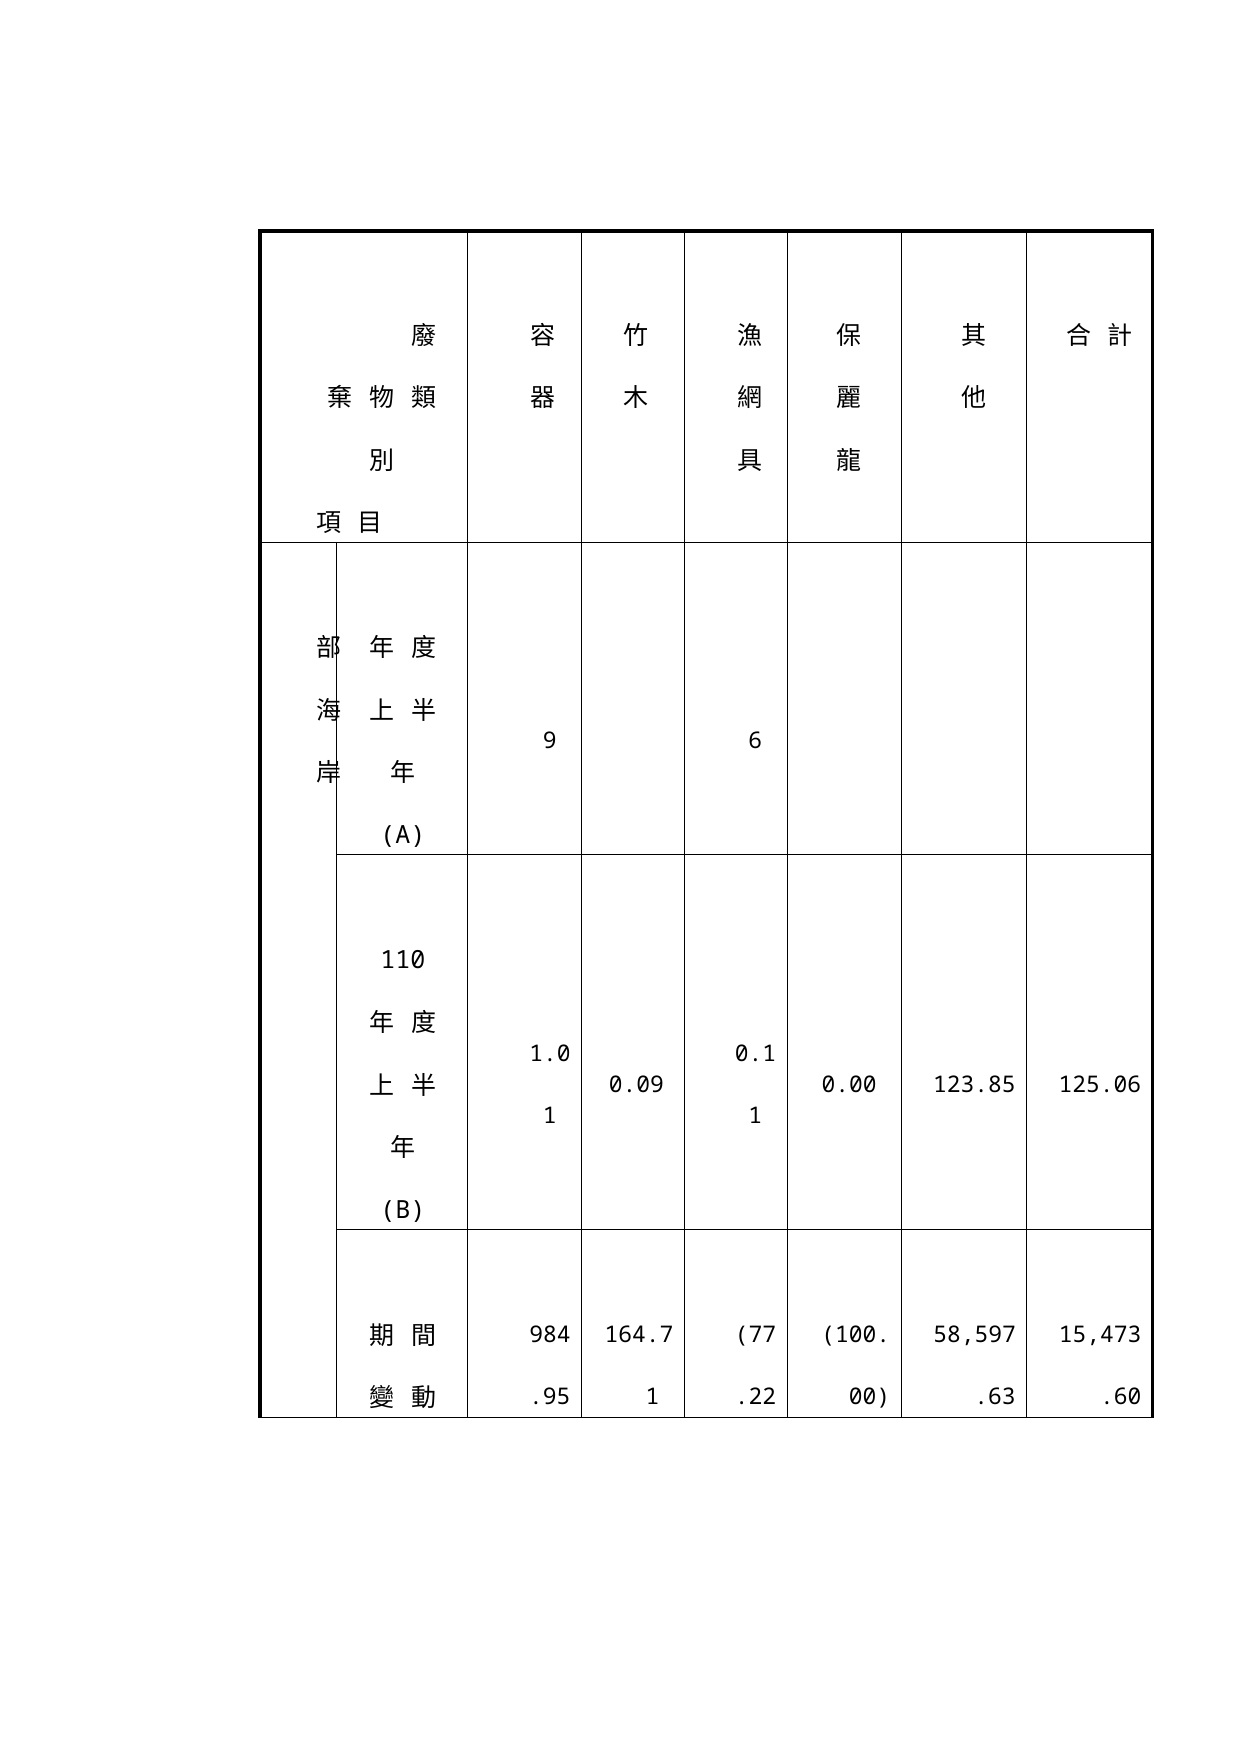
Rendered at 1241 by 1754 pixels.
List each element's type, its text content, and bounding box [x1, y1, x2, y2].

table_cell 125.06 [1027, 855, 1151, 1229]
table_cell 15,473.60 [1027, 1230, 1151, 1417]
table_cell [788, 543, 901, 854]
table_cell 164.71 [582, 1230, 684, 1417]
table_cell 0.11 [685, 855, 787, 1229]
table_header 容器 [468, 233, 581, 542]
table_cell 期間 變動 [337, 1230, 467, 1417]
table_cell [582, 543, 684, 854]
table_cell 58,597.63 [902, 1230, 1026, 1417]
table_cell 0.09 [582, 855, 684, 1229]
table_header 竹木 [582, 233, 684, 542]
table_cell 109年度 上半年 (A) [337, 543, 467, 854]
table_cell 1.01 [468, 855, 581, 1229]
table_cell 6 [685, 543, 787, 854]
table_cell 9 [468, 543, 581, 854]
table_cell 984.95 [468, 1230, 581, 1417]
table_cell (77.22 [685, 1230, 787, 1417]
table_cell 南部海岸 [262, 543, 336, 1417]
table_cell [902, 543, 1026, 854]
table_cell 123.85 [902, 855, 1026, 1229]
table_cell (100.00) [788, 1230, 901, 1417]
table_header 保麗龍 [788, 233, 901, 542]
table_header 合計 [1027, 233, 1151, 542]
table_header 漁網具 [685, 233, 787, 542]
table_cell [1027, 543, 1151, 854]
table_header 其他 [902, 233, 1026, 542]
table_cell 110年度 上半年 (B) [337, 855, 467, 1229]
table_cell 0.00 [788, 855, 901, 1229]
table_header 廢棄物類別 項目 [262, 233, 467, 542]
